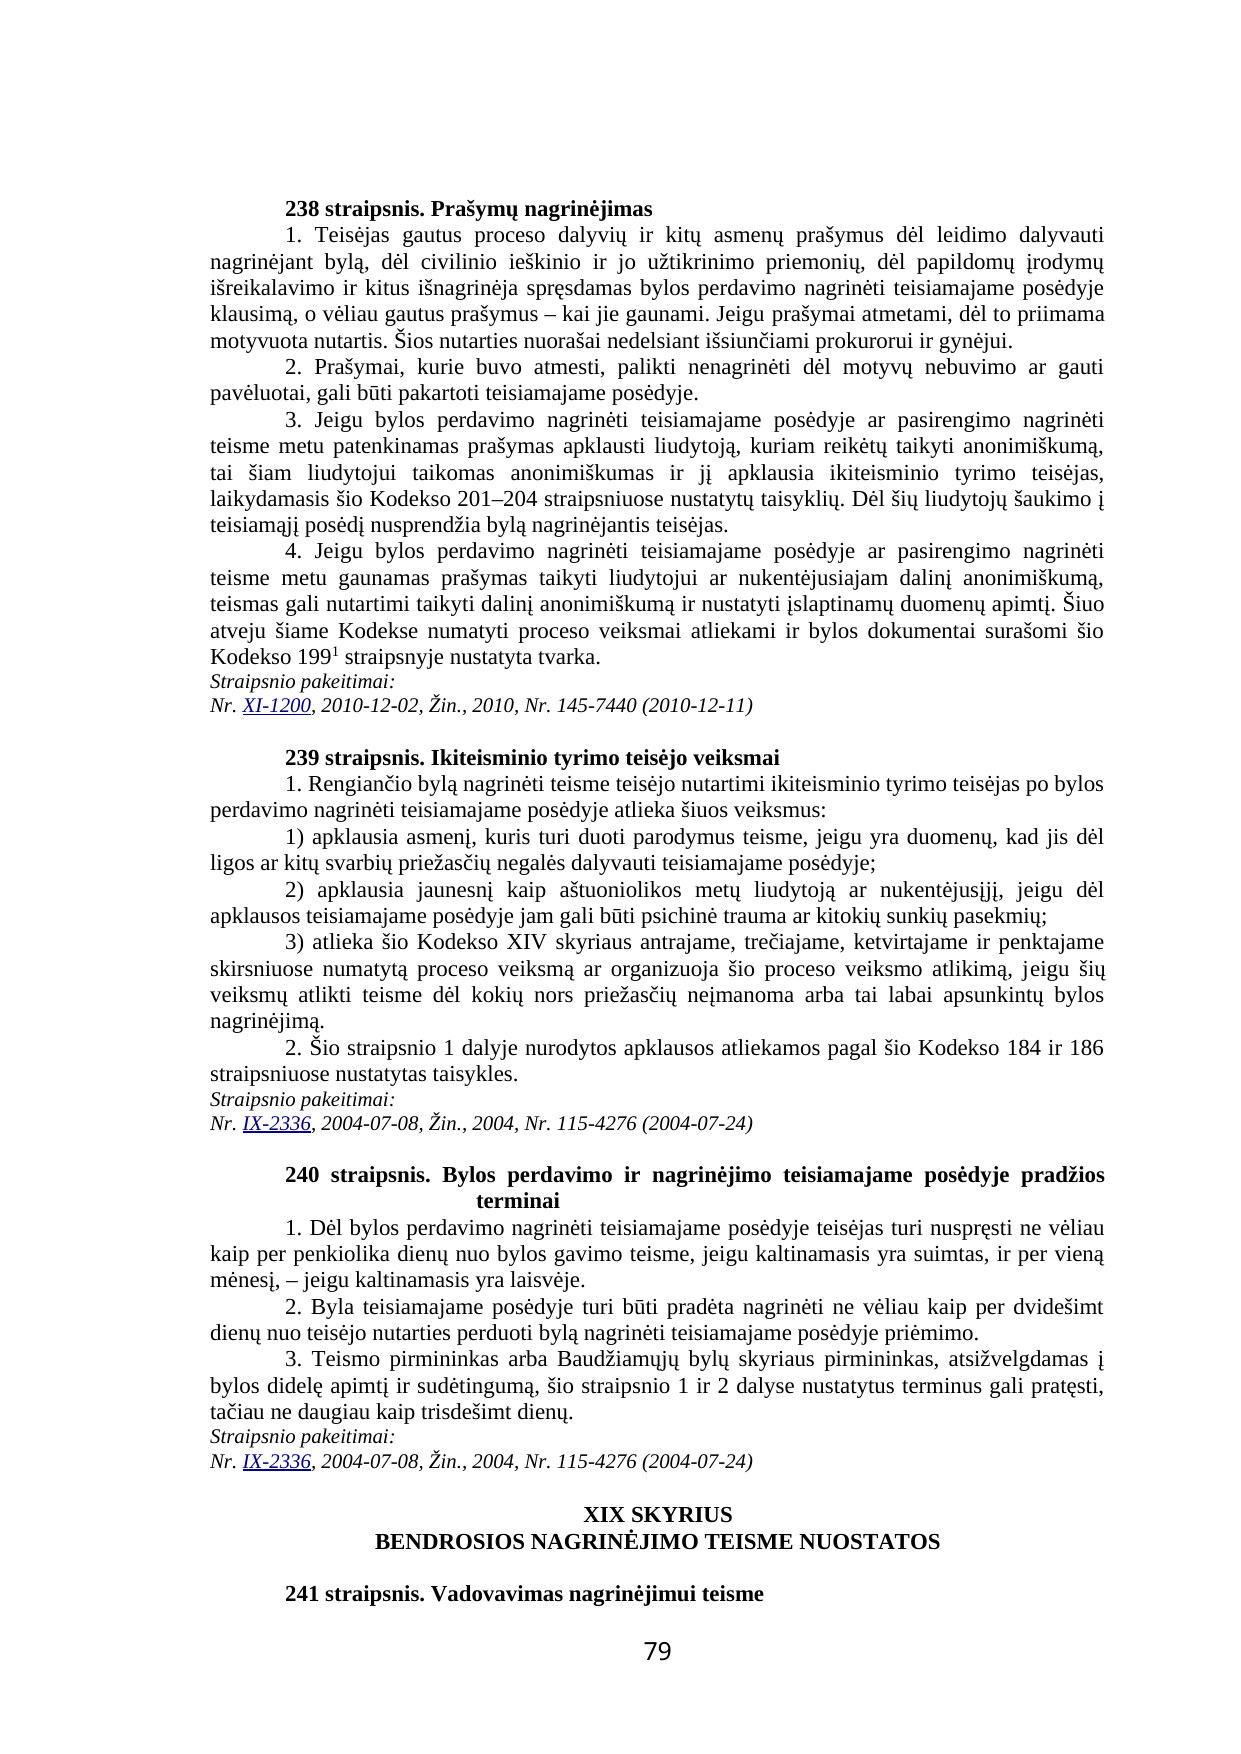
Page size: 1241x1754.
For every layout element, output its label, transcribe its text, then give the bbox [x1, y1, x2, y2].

text Nr. IX-2336, 2004-07-08, Žin., 2004, Nr. 115-4276 (2004-07-24) [210, 1448, 1106, 1473]
text Straipsnio pakeitimai: [210, 1086, 1106, 1111]
text Nr. XI-1200, 2010-12-02, Žin., 2010, Nr. 145-7440 (2010-12-11) [210, 693, 1106, 717]
text 3. Teismo pirmininkas arba Baudžiamųjų bylų skyriaus pirmininkas, atsižvelgdamas į bylos didelę apimtį ir sudėtingumą, šio straipsnio 1 ir 2 dalyse nustatytus terminus gali pratęsti, tačiau ne daugiau kaip trisdešimt dienų. [210, 1345, 1106, 1424]
text Straipsnio pakeitimai: [210, 669, 1106, 693]
text 2) apklausia jaunesnį kaip aštuoniolikos metų liudytoją ar nukentėjusįjį, jeigu dėl apklausos teisiamajame posėdyje jam gali būti psichinė trauma ar kitokių sunkių pasekmių; [210, 876, 1106, 928]
text 2. Šio straipsnio 1 dalyje nurodytos apklausos atliekamos pagal šio Kodekso 184 ir 186 straipsniuose nustatytas taisykles. [210, 1034, 1106, 1086]
text 1) apklausia asmenį, kuris turi duoti parodymus teisme, jeigu yra duomenų, kad jis dėl ligos ar kitų svarbių priežasčių negalės dalyvauti teisiamajame posėdyje; [210, 823, 1106, 876]
text 1. Rengiančio bylą nagrinėti teisme teisėjo nutartimi ikiteisminio tyrimo teisėjas po bylos perdavimo nagrinėti teisiamajame posėdyje atlieka šiuos veiksmus: [210, 770, 1106, 823]
text 1. Teisėjas gautus proceso dalyvių ir kitų asmenų prašymus dėl leidimo dalyvauti nagrinėjant bylą, dėl civilinio ieškinio ir jo užtikrinimo priemonių, dėl papildomų įrodymų išreikalavimo ir kitus išnagrinėja spręsdamas bylos perdavimo nagrinėti teisiamajame posėdyje klausimą, o vėliau gautus prašymus – kai jie gaunami. Jeigu prašymai atmetami, dėl to priimama motyvuota nutartis. Šios nutarties nuorašai nedelsiant išsiunčiami prokurorui ir gynėjui. [210, 221, 1106, 353]
text Nr. IX-2336, 2004-07-08, Žin., 2004, Nr. 115-4276 (2004-07-24) [210, 1111, 1106, 1134]
subtitle XIX skyrius [210, 1501, 1106, 1528]
text 2. Prašymai, kurie buvo atmesti, palikti nenagrinėti dėl motyvų nebuvimo ar gauti pavėluotai, gali būti pakartoti teisiamajame posėdyje. [210, 353, 1106, 406]
text Straipsnio pakeitimai: [210, 1424, 1106, 1448]
text 238 straipsnis. Prašymų nagrinėjimas [210, 195, 1106, 221]
text Bendrosios nagrinėjimo teisme nuostatos [210, 1528, 1106, 1554]
text 240 straipsnis. Bylos perdavimo ir nagrinėjimo teisiamajame posėdyje pradžios terminai [285, 1161, 1106, 1214]
text 4. Jeigu bylos perdavimo nagrinėti teisiamajame posėdyje ar pasirengimo nagrinėti teisme metu gaunamas prašymas taikyti liudytojui ar nukentėjusiajam dalinį anonimiškumą, teismas gali nutartimi taikyti dalinį anonimiškumą ir nustatyti įslaptinamų duomenų apimtį. Šiuo atveju šiame Kodekse numatyti proceso veiksmai atliekami ir bylos dokumentai surašomi šio Kodekso 1991 straipsnyje nustatyta tvarka. [210, 538, 1106, 669]
text 3. Jeigu bylos perdavimo nagrinėti teisiamajame posėdyje ar pasirengimo nagrinėti teisme metu patenkinamas prašymas apklausti liudytoją, kuriam reikėtų taikyti anonimiškumą, tai šiam liudytojui taikomas anonimiškumas ir jį apklausia ikiteisminio tyrimo teisėjas, laikydamasis šio Kodekso 201–204 straipsniuose nustatytų taisyklių. Dėl šių liudytojų šaukimo į teisiamąjį posėdį nusprendžia bylą nagrinėjantis teisėjas. [210, 406, 1106, 538]
text 2. Byla teisiamajame posėdyje turi būti pradėta nagrinėti ne vėliau kaip per dvidešimt dienų nuo teisėjo nutarties perduoti bylą nagrinėti teisiamajame posėdyje priėmimo. [210, 1293, 1106, 1345]
text 1. Dėl bylos perdavimo nagrinėti teisiamajame posėdyje teisėjas turi nuspręsti ne vėliau kaip per penkiolika dienų nuo bylos gavimo teisme, jeigu kaltinamasis yra suimtas, ir per vieną mėnesį, – jeigu kaltinamasis yra laisvėje. [210, 1214, 1106, 1293]
text 241 straipsnis. Vadovavimas nagrinėjimui teisme [210, 1580, 1106, 1607]
text 239 straipsnis. Ikiteisminio tyrimo teisėjo veiksmai [210, 744, 1106, 770]
text 3) atlieka šio Kodekso XIV skyriaus antrajame, trečiajame, ketvirtajame ir penktajame skirsniuose numatytą proceso veiksmą ar organizuoja šio proceso veiksmo atlikimą, jeigu šių veiksmų atlikti teisme dėl kokių nors priežasčių neįmanoma arba tai labai apsunkintų bylos nagrinėjimą. [210, 928, 1106, 1034]
